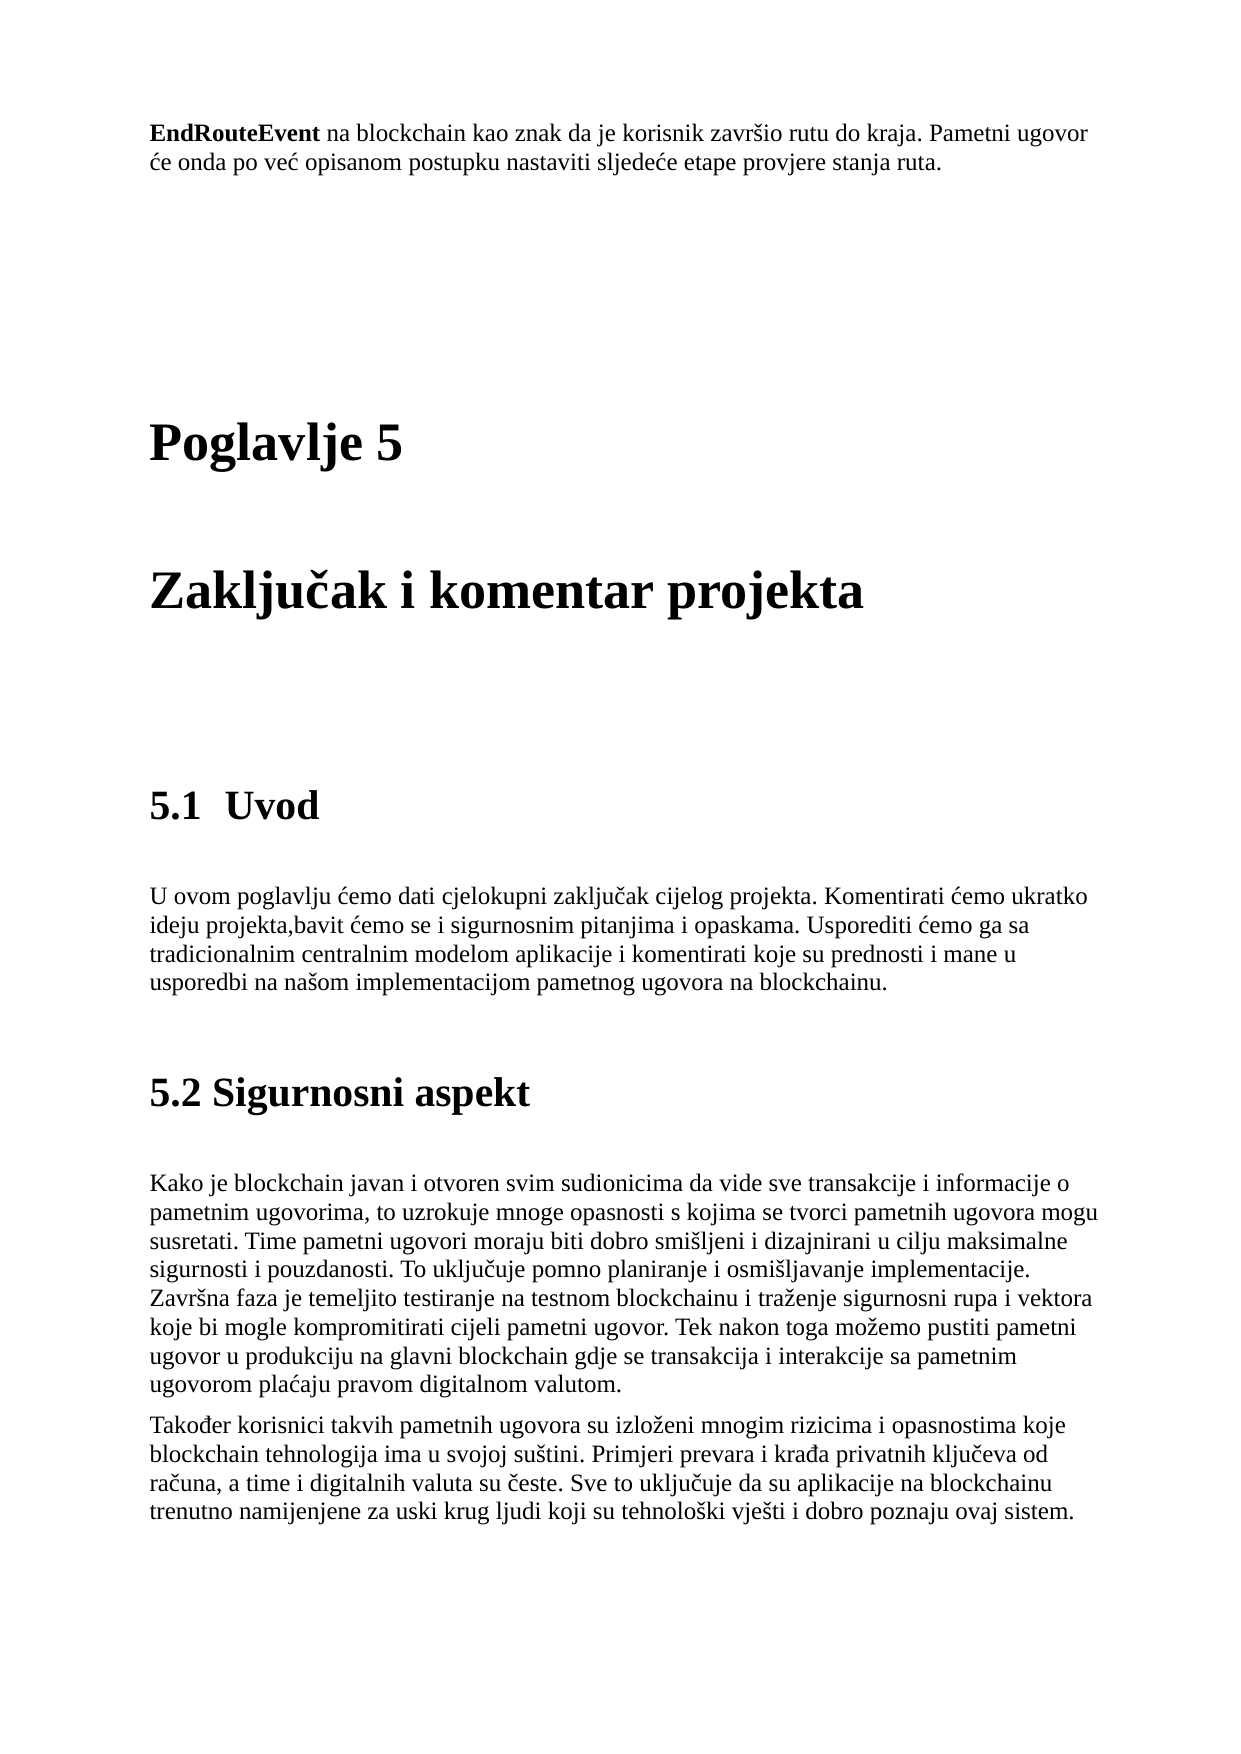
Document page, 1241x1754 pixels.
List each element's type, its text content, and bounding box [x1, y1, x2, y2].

text Kako je blockchain javan i otvoren svim sudionicima da vide sve transakcije i informacije o pametnim ugovorima, to uzrokuje mnoge opasnosti s kojima se tvorci pametnih ugovora mogu susretati. Time pametni ugovori moraju biti dobro smišljeni i dizajnirani u cilju maksimalne sigurnosti i pouzdanosti. To uključuje pomno planiranje i osmišljavanje implementacije. Završna faza je temeljito testiranje na testnom blockchainu i traženje sigurnosni rupa i vektora koje bi mogle kompromitirati cijeli pametni ugovor. Tek nakon toga možemo pustiti pametni ugovor u produkciju na glavni blockchain gdje se transakcija i interakcije sa pametnim ugovorom plaćaju pravom digitalnom valutom. [149, 1168, 1106, 1398]
text EndRouteEvent na blockchain kao znak da je korisnik završio rutu do kraja. Pametni ugovor će onda po već opisanom postupku nastaviti sljedeće etape provjere stanja ruta. [149, 118, 1106, 176]
text 5.1 Uvod [149, 781, 1106, 829]
text Poglavlje 5 [149, 410, 1106, 472]
text U ovom poglavlju ćemo dati cjelokupni zaključak cijelog projekta. Komentirati ćemo ukratko ideju projekta,bavit ćemo se i sigurnosnim pitanjima i opaskama. Usporediti ćemo ga sa tradicionalnim centralnim modelom aplikacije i komentirati koje su prednosti i mane u usporedbi na našom implementacijom pametnog ugovora na blockchainu. [149, 881, 1106, 996]
text Zaključak i komentar projekta [149, 558, 1106, 621]
text Također korisnici takvih pametnih ugovora su izloženi mnogim rizicima i opasnostima koje blockchain tehnologija ima u svojoj suštini. Primjeri prevara i krađa privatnih ključeva od računa, a time i digitalnih valuta su česte. Sve to uključuje da su aplikacije na blockchainu trenutno namijenjene za uski krug ljudi koji su tehnološki vješti i dobro poznaju ovaj sistem. [149, 1410, 1106, 1525]
text 5.2 Sigurnosni aspekt [149, 1068, 1106, 1116]
